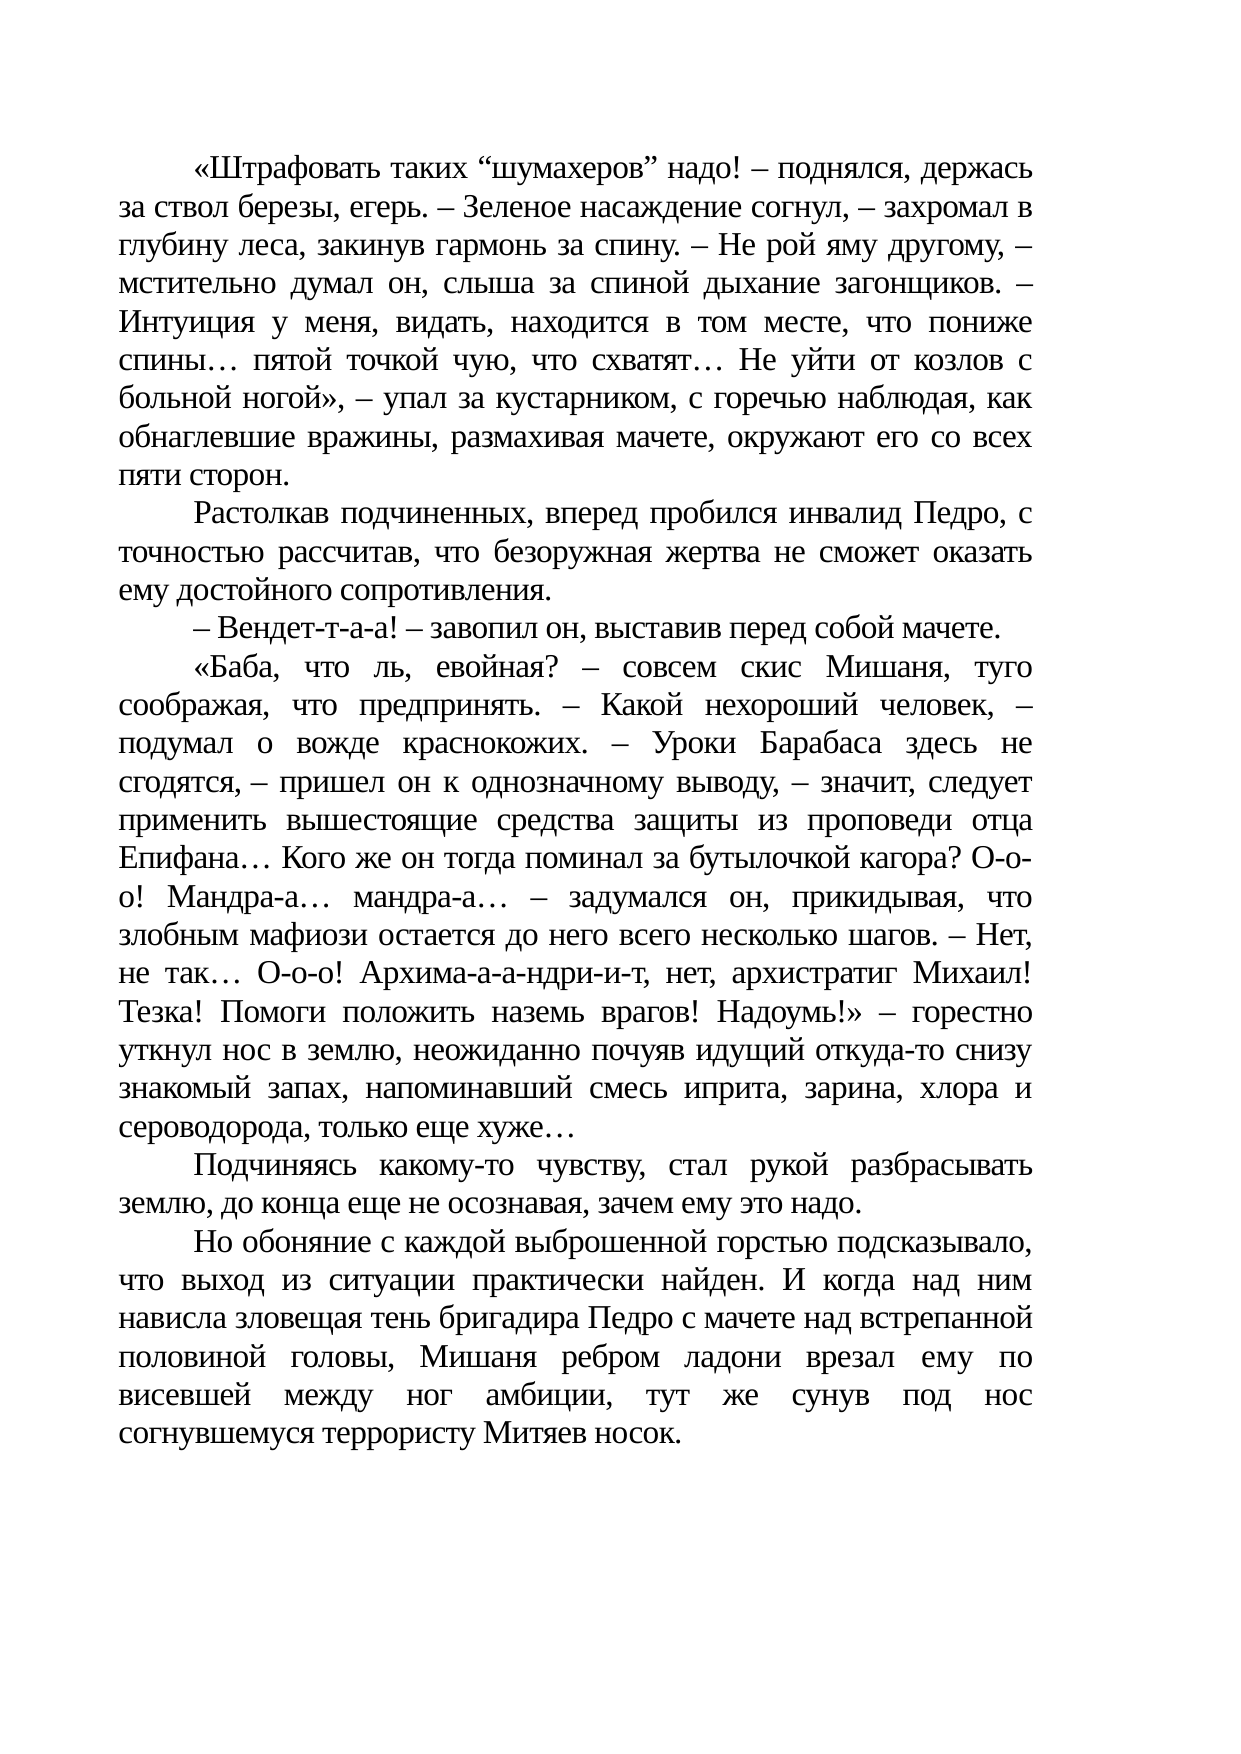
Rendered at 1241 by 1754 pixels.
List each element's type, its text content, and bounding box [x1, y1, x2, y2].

subtitle – Вендет-т-а-а! – завопил он, выставив перед собой мачете. [118, 608, 1033, 646]
subtitle Подчиняясь какому-то чувству, стал рукой разбрасывать землю, до конца еще не осознавая, зачем ему это надо. [118, 1144, 1033, 1221]
subtitle Растолкав подчиненных, вперед пробился инвалид Педро, с точностью рассчитав, что безоружная жертва не сможет оказать ему достойного сопротивления. [118, 493, 1033, 608]
subtitle «Штрафовать таких “шумахеров” надо! – поднялся, держась за ствол березы, егерь. – Зеленое насаждение согнул, – захромал в глубину леса, закинув гармонь за спину. – Не рой яму другому, – мстительно думал он, слыша за спиной дыхание загонщиков. – Интуиция у меня, видать, находится в том месте, что пониже спины… пятой точкой чую, что схватят… Не уйти от козлов с больной ногой», – упал за кустарником, с горечью наблюдая, как обнаглевшие вражины, размахивая мачете, окружают его со всех пяти сторон. [118, 148, 1033, 493]
subtitle Но обоняние с каждой выброшенной горстью подсказывало, что выход из ситуации практически найден. И когда над ним нависла зловещая тень бригадира Педро с мачете над встрепанной половиной головы, Мишаня ребром ладони врезал ему по висевшей между ног амбиции, тут же сунув под нос согнувшемуся террористу Митяев носок. [118, 1221, 1033, 1451]
subtitle «Баба, что ль, евойная? – совсем скис Мишаня, туго соображая, что предпринять. – Какой нехороший человек, – подумал о вожде краснокожих. – Уроки Барабаса здесь не сгодятся, – пришел он к однозначному выводу, – значит, следует применить вышестоящие средства защиты из проповеди отца Епифана… Кого же он тогда поминал за бутылочкой кагора? О-о-о! Мандра-а… мандра-а… – задумался он, прикидывая, что злобным мафиози остается до него всего несколько шагов. – Нет, не так… О-о-о! Архима-а-а-ндри-и-т, нет, архистратиг Михаил! Тезка! Помоги положить наземь врагов! Надоумь!» – горестно уткнул нос в землю, неожиданно почуяв идущий откуда-то снизу знакомый запах, напоминавший смесь иприта, зарина, хлора и сероводорода, только еще хуже… [118, 646, 1033, 1144]
